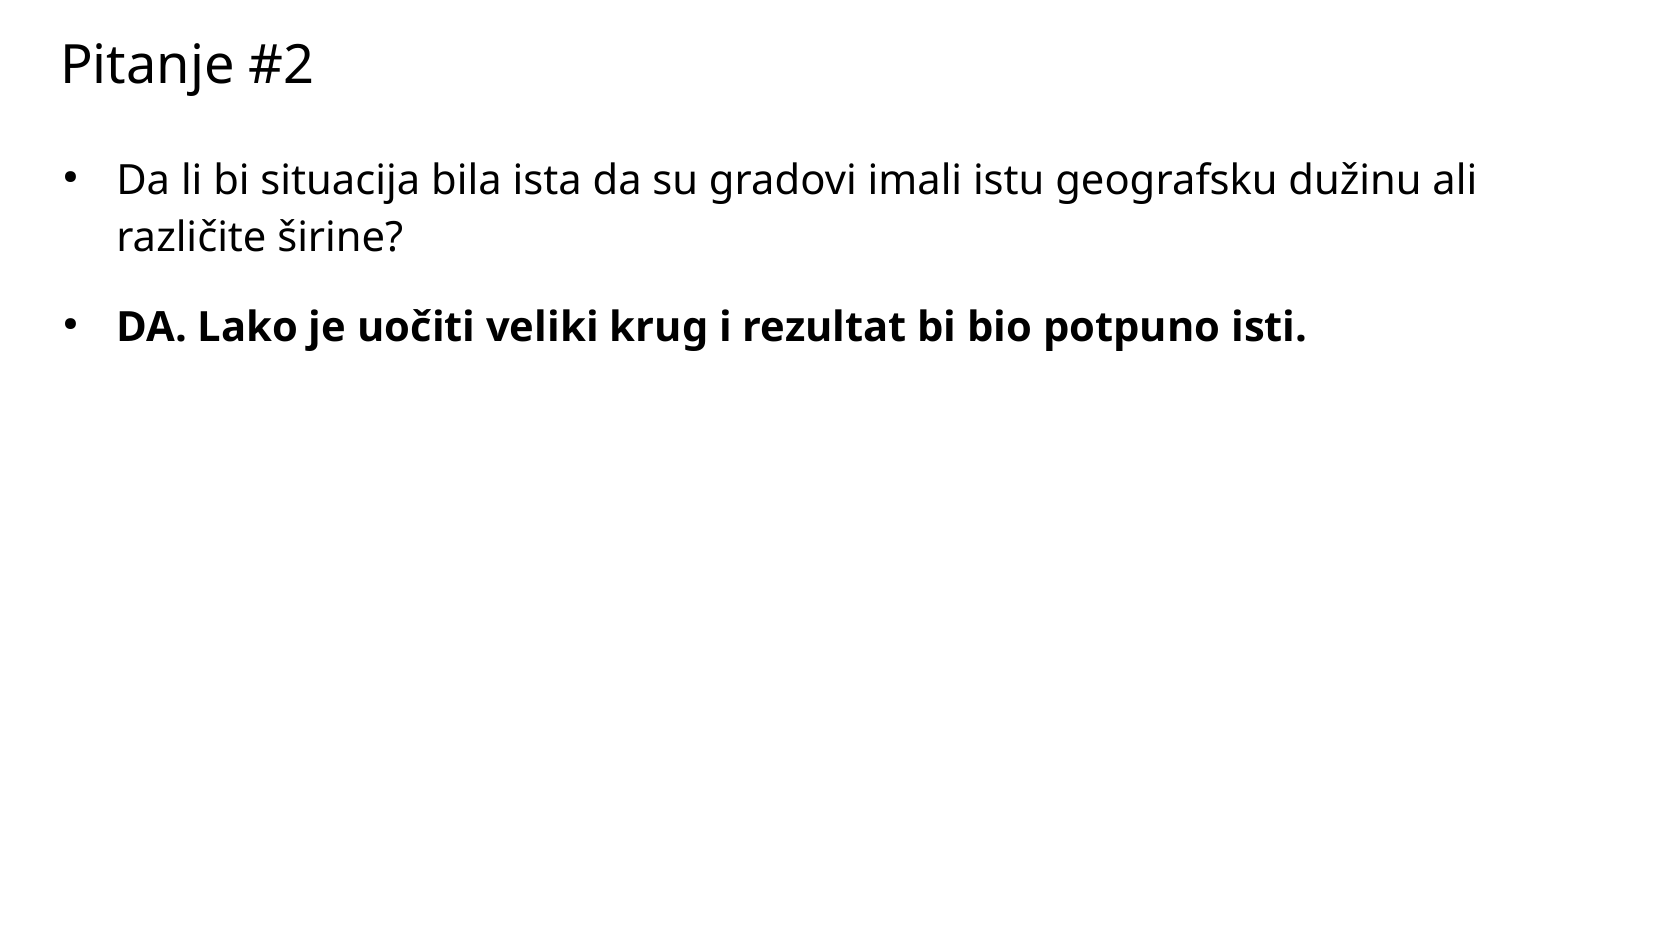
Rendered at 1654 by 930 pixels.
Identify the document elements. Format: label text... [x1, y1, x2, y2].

title Pitanje #2 [59, 13, 1648, 113]
list Da li bi situacija bila ista da su gradovi imali istu geografsku dužinu ali različite širine? DA. Lako je uočiti veliki krug i rezultat bi bio potpuno isti. [45, 149, 1635, 880]
